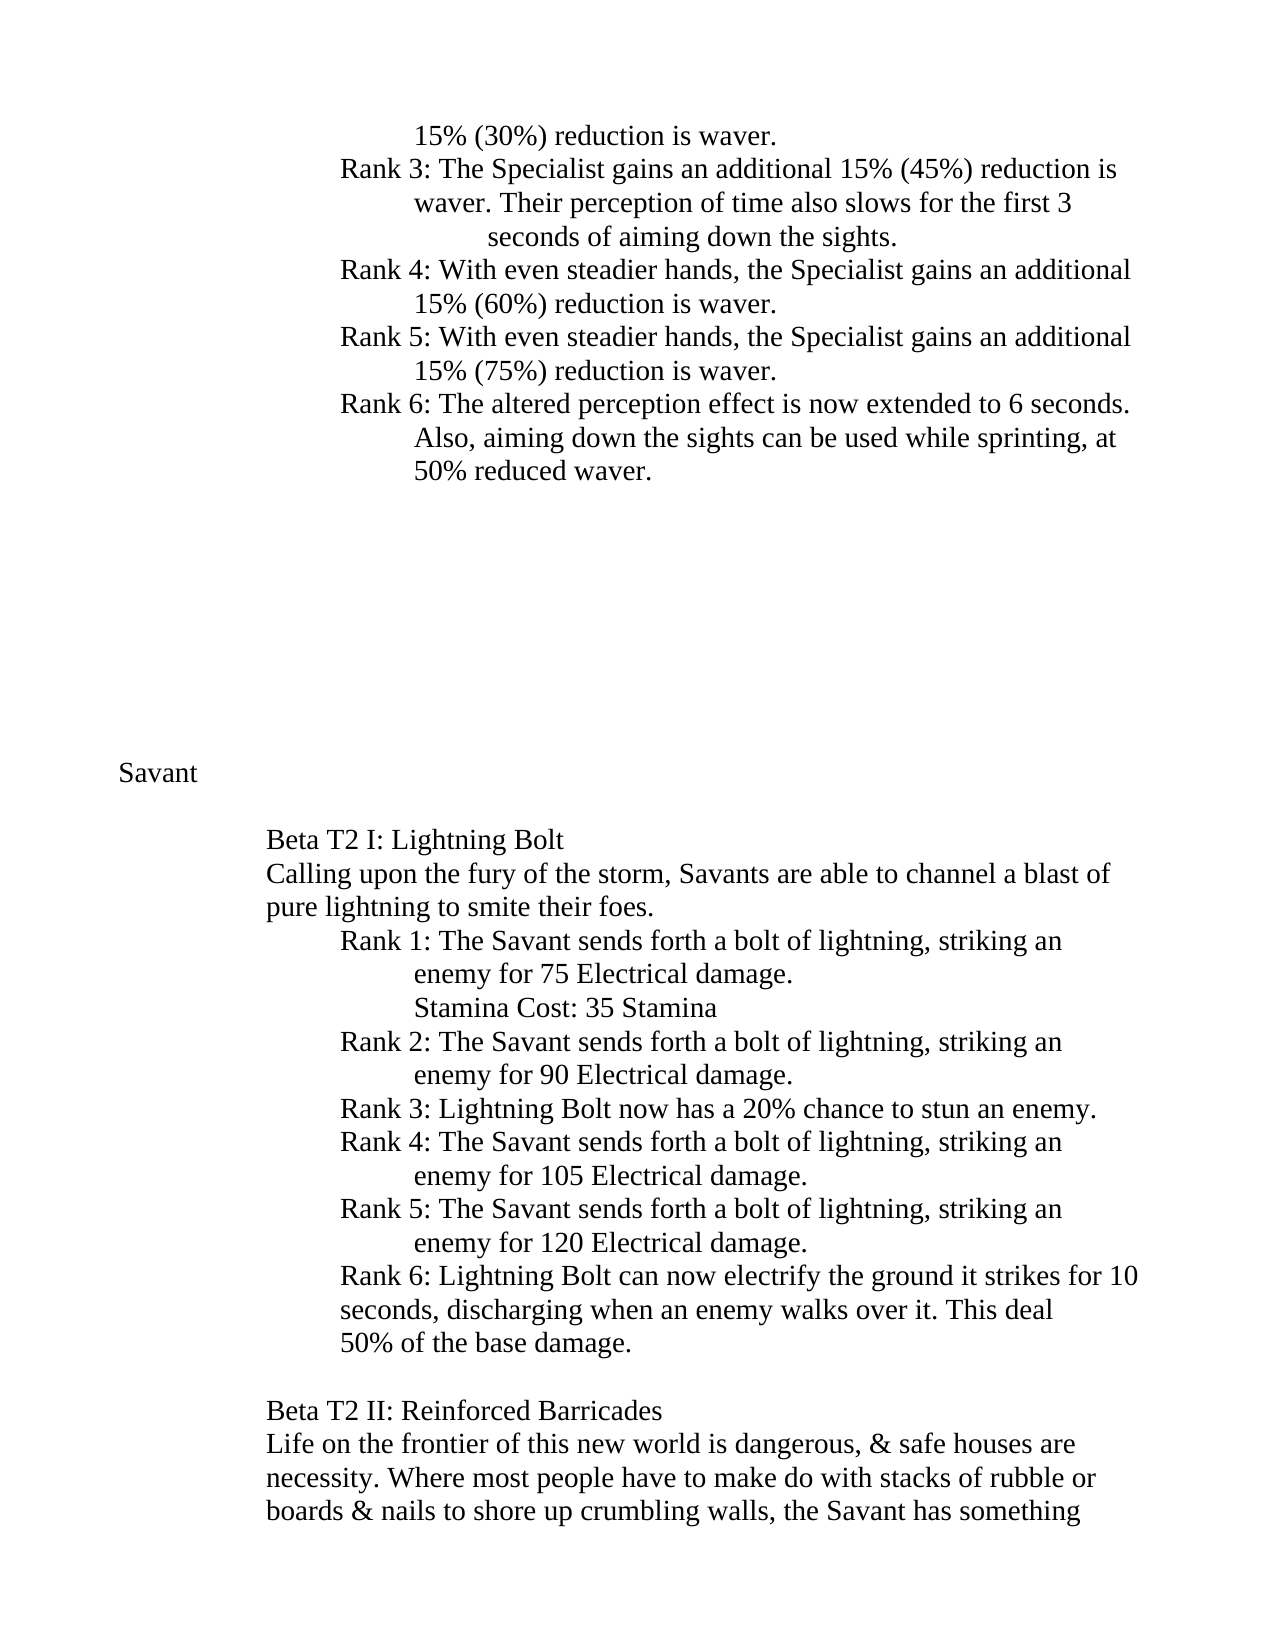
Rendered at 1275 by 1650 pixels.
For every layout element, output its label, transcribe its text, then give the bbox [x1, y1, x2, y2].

text Rank 5: The Savant sends forth a bolt of lightning, striking an enemy for 120 Electrical damage. [118, 1191, 1157, 1258]
text Rank 4: The Savant sends forth a bolt of lightning, striking an enemy for 105 Electrical damage. [118, 1124, 1157, 1191]
text Life on the frontier of this new world is dangerous, & safe houses are necessity. Where most people have to make do with stacks of rubble or boards & nails to shore up crumbling walls, the Savant has something [118, 1426, 1157, 1527]
text Rank 3: The Specialist gains an additional 15% (45%) reduction is waver. Their perception of time also slows for the first 3 seconds of aiming down the sights. [118, 152, 1157, 252]
text Rank 6: The altered perception effect is now extended to 6 seconds. Also, aiming down the sights can be used while sprinting, at 50% reduced waver. [118, 386, 1157, 487]
text Rank 6: Lightning Bolt can now electrify the ground it strikes for 10 seconds, discharging when an enemy walks over it. This deal 50% of the base damage. [118, 1258, 1157, 1359]
text Calling upon the fury of the storm, Savants are able to channel a blast of pure lightning to smite their foes. [118, 856, 1157, 923]
text Rank 2: The Savant sends forth a bolt of lightning, striking an enemy for 90 Electrical damage. [118, 1024, 1157, 1091]
text Beta T2 I: Lightning Bolt [118, 822, 1157, 856]
text Stamina Cost: 35 Stamina [118, 990, 1157, 1024]
text Rank 1: The Savant sends forth a bolt of lightning, striking an enemy for 75 Electrical damage. [118, 923, 1157, 990]
text Rank 5: With even steadier hands, the Specialist gains an additional 15% (75%) reduction is waver. [118, 319, 1157, 386]
text Rank 3: Lightning Bolt now has a 20% chance to stun an enemy. [118, 1091, 1157, 1124]
text Savant [118, 755, 1157, 789]
text 15% (30%) reduction is waver. [118, 118, 1157, 152]
text Rank 4: With even steadier hands, the Specialist gains an additional 15% (60%) reduction is waver. [118, 252, 1157, 319]
text Beta T2 II: Reinforced Barricades [118, 1393, 1157, 1426]
